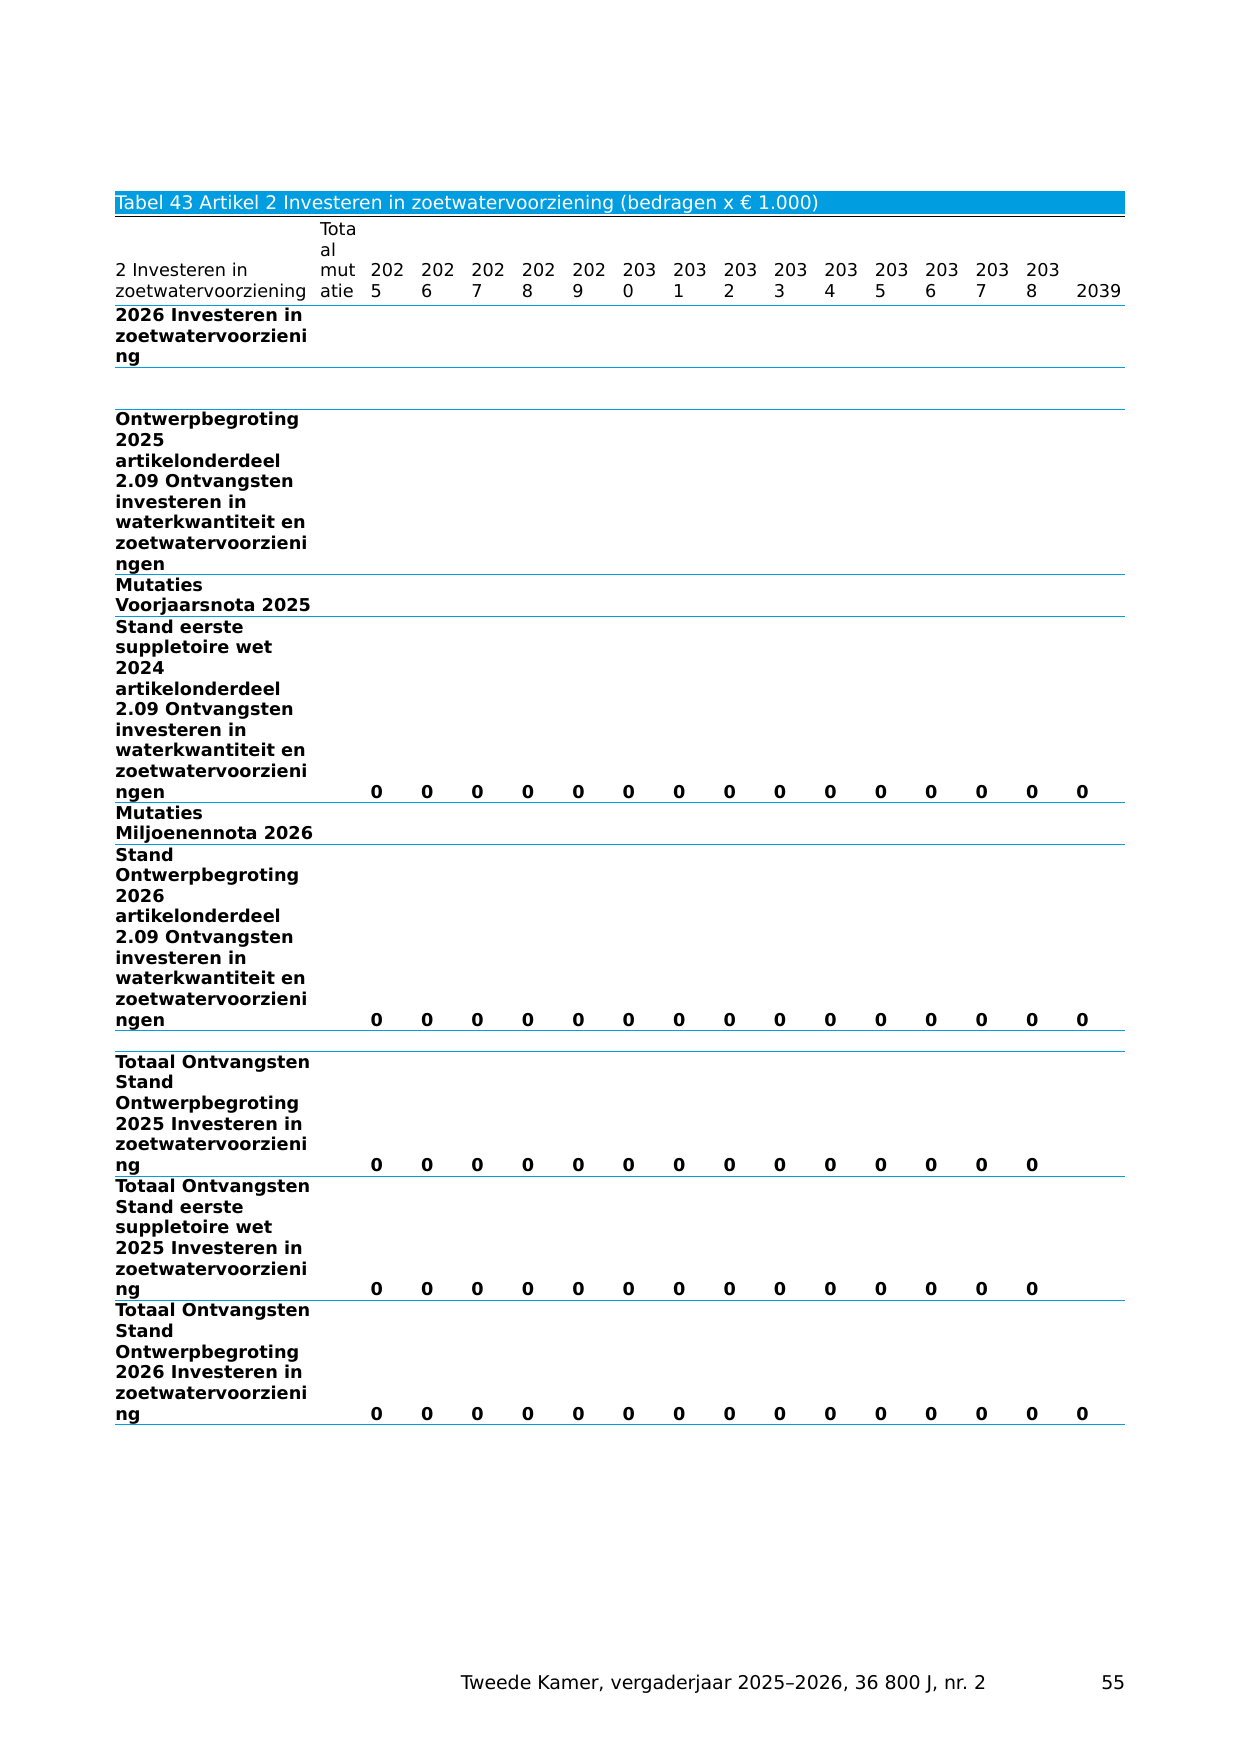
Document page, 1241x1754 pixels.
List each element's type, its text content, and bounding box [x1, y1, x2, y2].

table_cell [368, 1031, 418, 1051]
table_cell [973, 306, 1023, 367]
table_cell 2039 [1073, 217, 1125, 304]
table_cell [317, 368, 367, 388]
table_cell 2028 [519, 217, 569, 304]
table_cell 0 [468, 1177, 519, 1300]
table_cell 0 [771, 1301, 821, 1424]
table_cell [1073, 368, 1125, 388]
table_cell 0 [368, 845, 418, 1030]
table_cell [418, 388, 468, 409]
table_cell [821, 388, 872, 409]
table_cell 0 [418, 1301, 468, 1424]
table_cell 0 [569, 617, 619, 802]
table_cell Ontwerpbegroting 2025 artikelonderdeel 2.09 Ontvangsten investeren in waterkwantiteit en zoetwatervoorzieningen [115, 410, 317, 574]
table_cell 2033 [771, 217, 821, 304]
table_cell [821, 306, 872, 367]
table_cell [418, 410, 468, 574]
table_cell 0 [569, 845, 619, 1030]
table_cell 0 [1023, 1301, 1073, 1424]
table_cell [771, 388, 821, 409]
table_cell 0 [368, 1301, 418, 1424]
table_cell [1073, 575, 1125, 616]
table_cell 2037 [973, 217, 1023, 304]
table_cell [670, 803, 720, 844]
table_cell 0 [468, 845, 519, 1030]
table_cell [821, 368, 872, 388]
table_cell 0 [922, 1052, 972, 1176]
table_cell [368, 410, 418, 574]
table_cell 0 [1023, 1052, 1073, 1176]
table_cell 0 [569, 1301, 619, 1424]
table_cell 0 [670, 845, 720, 1030]
table_cell [771, 1031, 821, 1051]
table_cell [368, 306, 418, 367]
table_cell Stand eerste suppletoire wet 2024 artikelonderdeel 2.09 Ontvangsten investeren in waterkwantiteit en zoetwatervoorzieningen [115, 617, 317, 802]
table_cell 2031 [670, 217, 720, 304]
table_cell 0 [569, 1052, 619, 1176]
table_cell [922, 575, 972, 616]
table_cell 0 [1073, 845, 1125, 1030]
table_cell 0 [468, 617, 519, 802]
table_cell [115, 388, 317, 409]
table_cell [620, 388, 670, 409]
table_cell 0 [468, 1052, 519, 1176]
table_cell 0 [519, 1177, 569, 1300]
table_cell [821, 1031, 872, 1051]
table_cell [569, 388, 619, 409]
table_cell 0 [670, 1052, 720, 1176]
table_cell [317, 575, 367, 616]
table_cell 0 [519, 1301, 569, 1424]
table_cell [872, 575, 922, 616]
table_cell [317, 388, 367, 409]
table_cell [720, 306, 771, 367]
table_cell 0 [519, 617, 569, 802]
table_cell 0 [418, 1177, 468, 1300]
table_cell 0 [973, 845, 1023, 1030]
table_cell 0 [821, 617, 872, 802]
table_cell [1023, 1031, 1073, 1051]
table_cell 2 Investeren in zoetwatervoorziening [115, 217, 317, 304]
table_cell 0 [872, 1301, 922, 1424]
table_cell 2030 [620, 217, 670, 304]
table_cell Mutaties Voorjaarsnota 2025 [115, 575, 317, 616]
table_cell [368, 575, 418, 616]
table_cell 0 [922, 617, 972, 802]
table_cell 0 [872, 1177, 922, 1300]
table_cell Totaal Ontvangsten Stand eerste suppletoire wet 2025 Investeren in zoetwatervoorziening [115, 1177, 317, 1300]
table_cell [115, 1031, 317, 1051]
table_cell [922, 410, 972, 574]
table_cell 2026 Investeren in zoetwatervoorziening [115, 306, 317, 367]
table_cell [519, 410, 569, 574]
table_cell [418, 368, 468, 388]
table_cell [519, 388, 569, 409]
table_cell [771, 410, 821, 574]
table_cell [821, 410, 872, 574]
table_cell [569, 306, 619, 367]
table_cell [468, 306, 519, 367]
table_cell [468, 575, 519, 616]
table_cell [670, 575, 720, 616]
table_cell Totaal mutatie [317, 217, 367, 304]
table_cell [720, 1031, 771, 1051]
table_cell 0 [670, 1301, 720, 1424]
table_cell [973, 368, 1023, 388]
table_cell 0 [1023, 1177, 1073, 1300]
table_cell [771, 803, 821, 844]
table_cell [1073, 410, 1125, 574]
table_cell 0 [620, 617, 670, 802]
table_cell [720, 575, 771, 616]
table_cell [771, 306, 821, 367]
table_cell 0 [771, 1177, 821, 1300]
table_cell [1073, 1031, 1125, 1051]
table_cell 0 [771, 845, 821, 1030]
table_cell [821, 575, 872, 616]
table_cell [317, 1177, 367, 1300]
table_cell [468, 368, 519, 388]
table_cell [1073, 1052, 1125, 1176]
table_cell 0 [771, 617, 821, 802]
table_cell 0 [1073, 1301, 1125, 1424]
table_cell 0 [1073, 617, 1125, 802]
table_cell [1073, 1177, 1125, 1300]
table_cell [569, 368, 619, 388]
table_cell [317, 617, 367, 802]
table_cell 0 [922, 1301, 972, 1424]
table_cell [872, 803, 922, 844]
table_cell [569, 575, 619, 616]
table_cell 0 [418, 1052, 468, 1176]
table_cell [569, 410, 619, 574]
table_cell 2025 [368, 217, 418, 304]
table_cell Stand Ontwerpbegroting 2026 artikelonderdeel 2.09 Ontvangsten investeren in waterkwantiteit en zoetwatervoorzieningen [115, 845, 317, 1030]
table_cell [317, 1031, 367, 1051]
table_cell [1023, 388, 1073, 409]
table_cell Mutaties Miljoenennota 2026 [115, 803, 317, 844]
table_cell [922, 388, 972, 409]
table_cell [468, 803, 519, 844]
table_cell [872, 388, 922, 409]
table_cell [1023, 575, 1073, 616]
table_cell 2035 [872, 217, 922, 304]
table_cell [1023, 368, 1073, 388]
table_cell [519, 368, 569, 388]
table_cell [720, 410, 771, 574]
table_cell 0 [821, 1301, 872, 1424]
table_cell 2027 [468, 217, 519, 304]
table_cell 0 [821, 1177, 872, 1300]
table_cell [368, 368, 418, 388]
table_cell [569, 1031, 619, 1051]
table_cell [922, 803, 972, 844]
table_cell [670, 410, 720, 574]
table_cell 0 [771, 1052, 821, 1176]
table_cell 0 [872, 1052, 922, 1176]
table_cell 0 [620, 1177, 670, 1300]
table_cell [973, 410, 1023, 574]
table_cell 2032 [720, 217, 771, 304]
table_cell 0 [720, 617, 771, 802]
table_cell [468, 410, 519, 574]
table_cell 0 [922, 1177, 972, 1300]
table_cell [720, 368, 771, 388]
table_cell 0 [418, 845, 468, 1030]
table_cell [1073, 388, 1125, 409]
table_cell 2026 [418, 217, 468, 304]
table_cell [317, 306, 367, 367]
table_cell 0 [368, 617, 418, 802]
table_cell 0 [519, 845, 569, 1030]
table_cell [771, 575, 821, 616]
table_cell [872, 410, 922, 574]
table_cell [922, 1031, 972, 1051]
table_cell [973, 803, 1023, 844]
table_cell [418, 306, 468, 367]
table_cell [620, 410, 670, 574]
table_cell 0 [670, 1177, 720, 1300]
table_cell 0 [368, 1177, 418, 1300]
table_cell [115, 368, 317, 388]
table_cell 0 [973, 1177, 1023, 1300]
table_cell [670, 306, 720, 367]
table_cell [620, 575, 670, 616]
table_cell [317, 1052, 367, 1176]
table_cell [620, 368, 670, 388]
table_cell [620, 306, 670, 367]
table_cell 0 [1023, 617, 1073, 802]
table_cell 0 [620, 845, 670, 1030]
table_cell [922, 368, 972, 388]
table_cell 0 [872, 617, 922, 802]
table_cell 0 [368, 1052, 418, 1176]
table_cell [368, 803, 418, 844]
table_cell [368, 388, 418, 409]
table_cell [1073, 803, 1125, 844]
table_cell [670, 1031, 720, 1051]
table_cell 0 [922, 845, 972, 1030]
table_cell 0 [720, 845, 771, 1030]
table_cell 0 [720, 1052, 771, 1176]
table_cell [771, 368, 821, 388]
table_cell [872, 306, 922, 367]
table_cell [720, 803, 771, 844]
table_cell 0 [821, 845, 872, 1030]
table_cell [720, 388, 771, 409]
table_cell [519, 1031, 569, 1051]
table_cell 0 [720, 1177, 771, 1300]
table_cell 2038 [1023, 217, 1073, 304]
table_cell 0 [468, 1301, 519, 1424]
table_cell [569, 803, 619, 844]
table_cell [922, 306, 972, 367]
table_cell [317, 803, 367, 844]
table_cell 0 [418, 617, 468, 802]
table_cell 0 [620, 1052, 670, 1176]
table_cell [519, 306, 569, 367]
table_cell [620, 1031, 670, 1051]
table_cell [670, 368, 720, 388]
table_cell Totaal Ontvangsten Stand Ontwerpbegroting 2025 Investeren in zoetwatervoorziening [115, 1052, 317, 1176]
table_cell [317, 845, 367, 1030]
table_cell [1023, 410, 1073, 574]
table_cell [418, 575, 468, 616]
table_cell [1023, 803, 1073, 844]
table_cell 2029 [569, 217, 619, 304]
table_cell 0 [670, 617, 720, 802]
table_cell [872, 368, 922, 388]
table_cell [1073, 306, 1125, 367]
table_cell 0 [973, 617, 1023, 802]
table_cell [468, 388, 519, 409]
table_cell [418, 803, 468, 844]
table_cell [821, 803, 872, 844]
table_cell [468, 1031, 519, 1051]
table_cell 2036 [922, 217, 972, 304]
table_cell [973, 575, 1023, 616]
table_cell [973, 1031, 1023, 1051]
table_cell 0 [519, 1052, 569, 1176]
table_cell 0 [720, 1301, 771, 1424]
table_cell [519, 803, 569, 844]
table_cell [872, 1031, 922, 1051]
table_cell [519, 575, 569, 616]
table_cell 0 [821, 1052, 872, 1176]
table_cell [670, 388, 720, 409]
table_cell [317, 410, 367, 574]
table_cell 0 [569, 1177, 619, 1300]
table_cell Totaal Ontvangsten Stand Ontwerpbegroting 2026 Investeren in zoetwatervoorziening [115, 1301, 317, 1424]
table_cell 0 [1023, 845, 1073, 1030]
table_cell 2034 [821, 217, 872, 304]
table_cell 0 [973, 1052, 1023, 1176]
table_cell [418, 1031, 468, 1051]
table_cell [317, 1301, 367, 1424]
table_cell [973, 388, 1023, 409]
table_cell 0 [872, 845, 922, 1030]
table_cell [1023, 306, 1073, 367]
table_cell [620, 803, 670, 844]
table_cell 0 [620, 1301, 670, 1424]
table_cell 0 [973, 1301, 1023, 1424]
